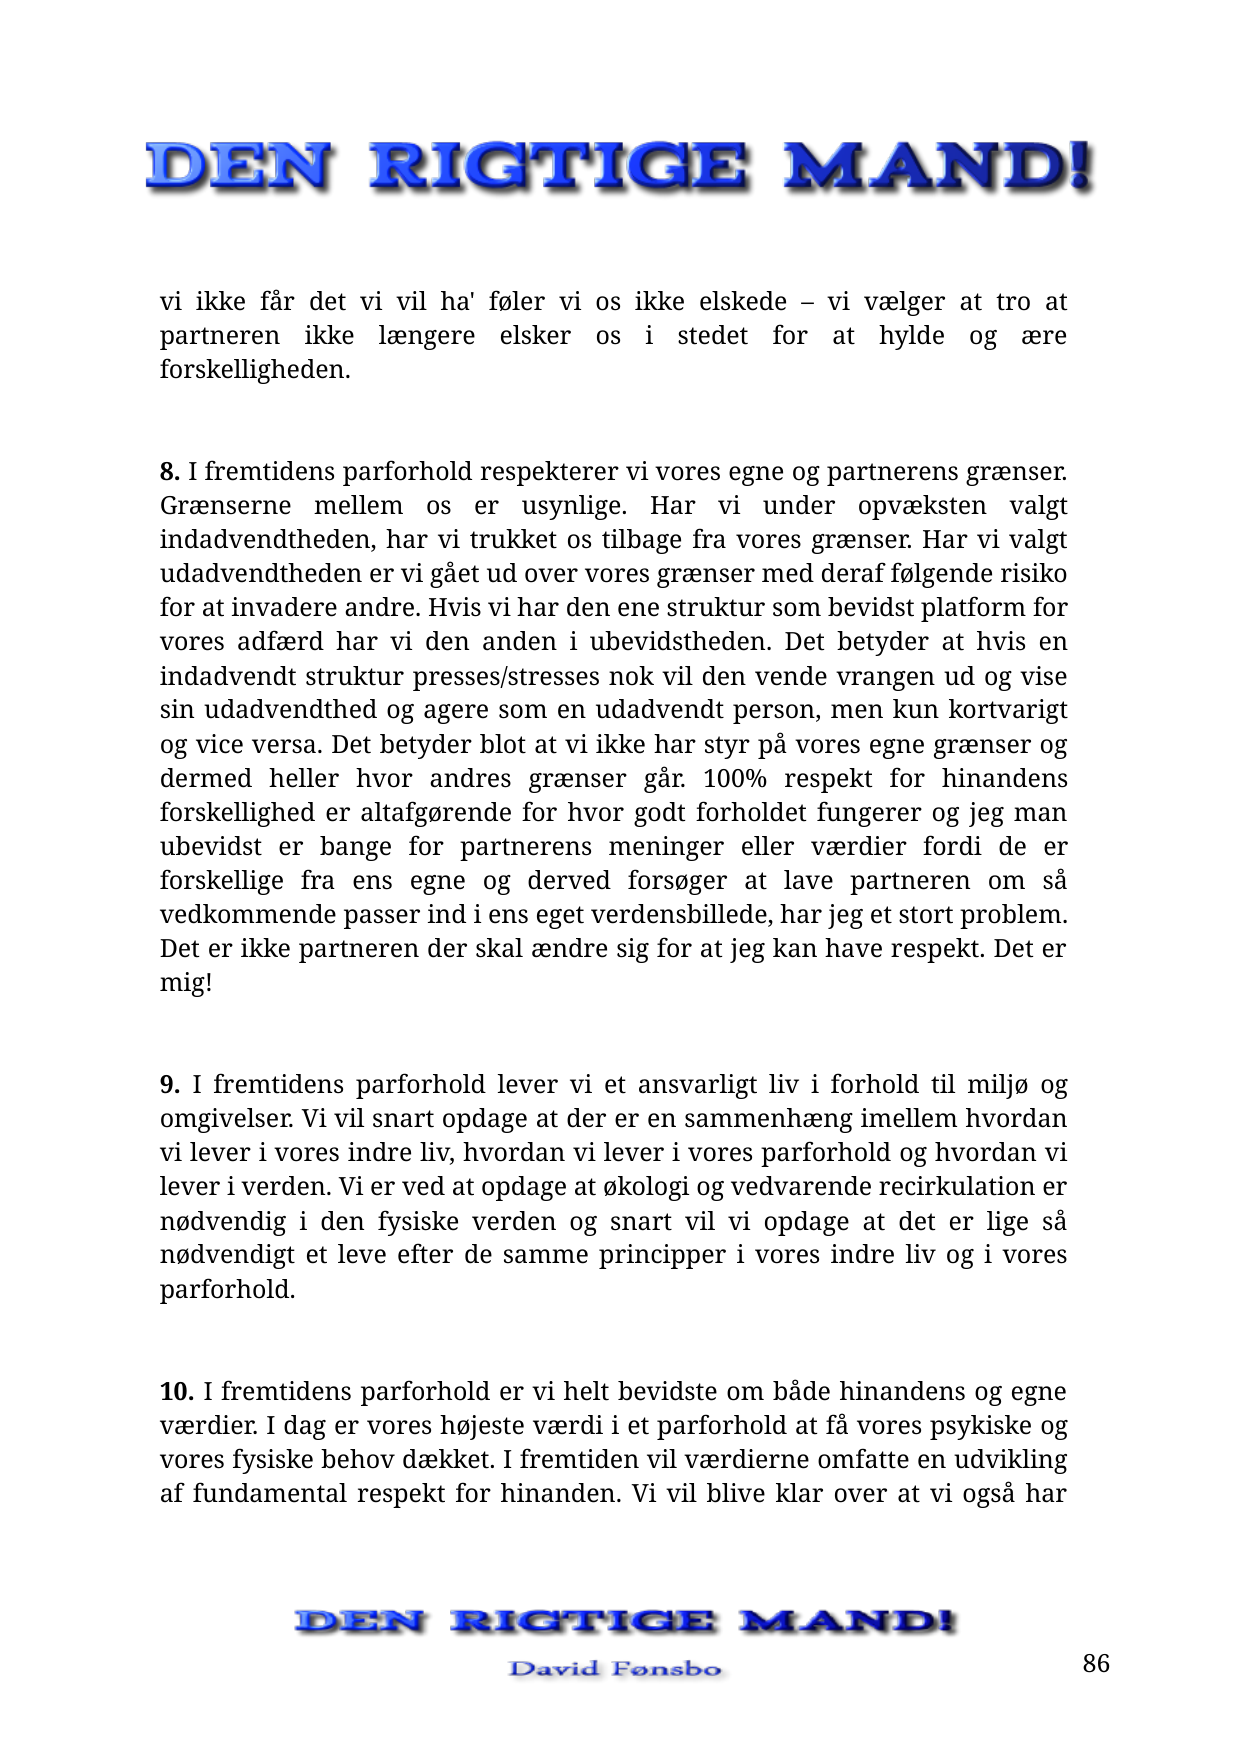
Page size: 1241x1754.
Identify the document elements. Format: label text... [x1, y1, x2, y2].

picture [118, 59, 1111, 254]
text vi ikke får det vi vil ha' føler vi os ikke elskede – vi vælger at tro at partneren ikke længere elsker os i stedet for at hylde og ære forskelligheden. [159, 283, 1069, 386]
text 10. I fremtidens parforhold er vi helt bevidste om både hinandens og egne værdier. I dag er vores højeste værdi i et parforhold at få vores psykiske og vores fysiske behov dækket. I fremtiden vil værdierne omfatte en udvikling af fundamental respekt for hinanden. Vi vil blive klar over at vi også har [159, 1373, 1069, 1510]
text 9. I fremtidens parforhold lever vi et ansvarligt liv i forhold til miljø og omgivelser. Vi vil snart opdage at der er en sammenhæng imellem hvordan vi lever i vores indre liv, hvordan vi lever i vores parforhold og hvordan vi lever i verden. Vi er ved at opdage at økologi og vedvarende recirkulation er nødvendig i den fysiske verden og snart vil vi opdage at det er lige så nødvendigt et leve efter de samme principper i vores indre liv og i vores parforhold. [159, 1067, 1069, 1305]
picture [118, 1559, 1111, 1689]
text 8. I fremtidens parforhold respekterer vi vores egne og partnerens grænser. Grænserne mellem os er usynlige. Har vi under opvæksten valgt indadvendtheden, har vi trukket os tilbage fra vores grænser. Har vi valgt udadvendtheden er vi gået ud over vores grænser med deraf følgende risiko for at invadere andre. Hvis vi har den ene struktur som bevidst platform for vores adfærd har vi den anden i ubevidstheden. Det betyder at hvis en indadvendt struktur presses/stresses nok vil den vende vrangen ud og vise sin udadvendthed og agere som en udadvendt person, men kun kortvarigt og vice versa. Det betyder blot at vi ikke har styr på vores egne grænser og dermed heller hvor andres grænser går. 100% respekt for hinandens forskellighed er altafgørende for hvor godt forholdet fungerer og jeg man ubevidst er bange for partnerens meninger eller værdier fordi de er forskellige fra ens egne og derved forsøger at lave partneren om så vedkommende passer ind i ens eget verdensbillede, har jeg et stort problem. Det er ikke partneren der skal ændre sig for at jeg kan have respekt. Det er mig! [159, 454, 1069, 999]
